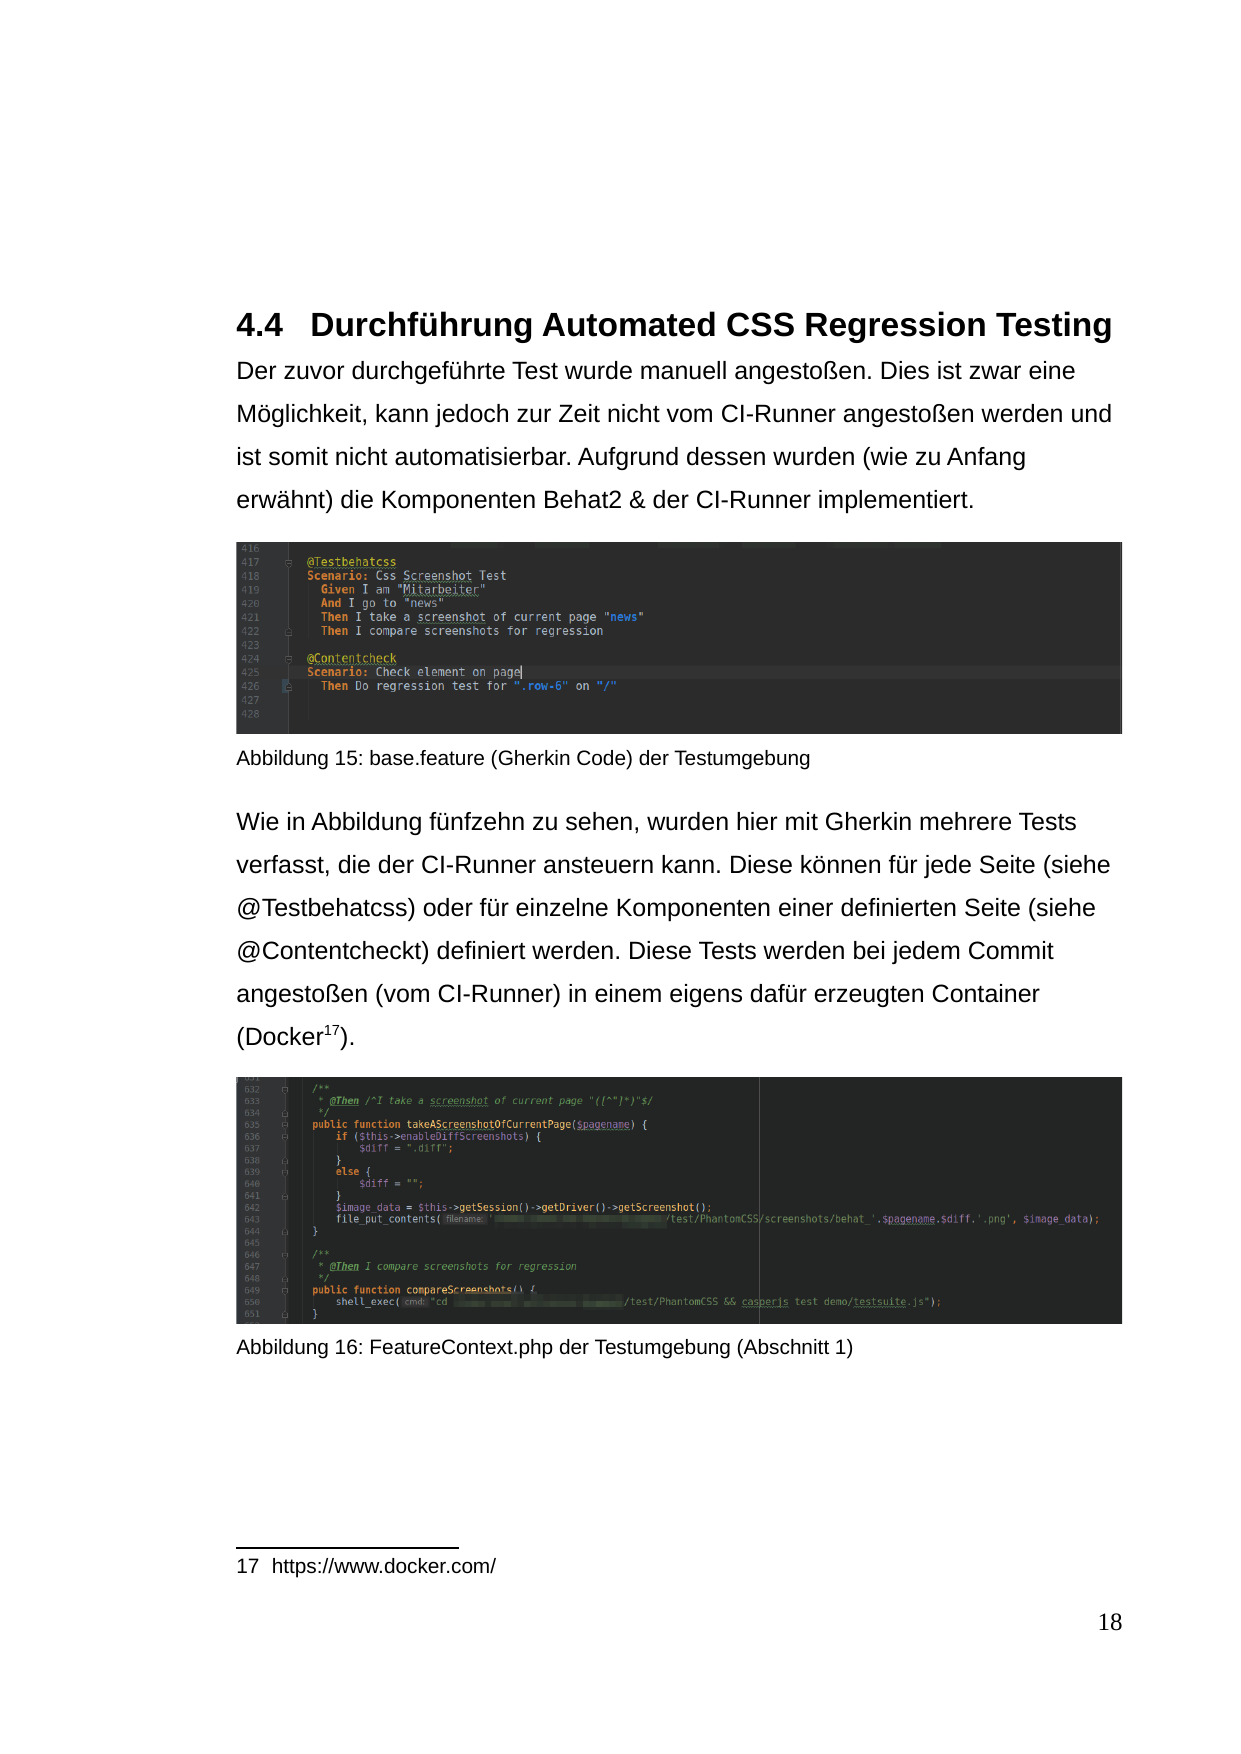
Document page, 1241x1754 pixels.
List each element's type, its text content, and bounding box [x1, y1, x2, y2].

subtitle Durchführung Automated CSS Regression Testing [236, 304, 1122, 343]
text https://www.docker.com/ [236, 1554, 1122, 1578]
text Abbildung 15: base.feature (Gherkin Code) der Testumgebung [236, 734, 1122, 770]
picture [236, 1077, 1123, 1324]
text Abbildung 16: FeatureContext.php der Testumgebung (Abschnitt 1) [236, 1324, 1122, 1359]
text Wie in Abbildung fünfzehn zu sehen, wurden hier mit Gherkin mehrere Tests verfasst, die der CI-Runner ansteuern kann. Diese können für jede Seite (siehe @Testbehatcss) oder für einzelne Komponenten einer definierten Seite (siehe @Contentcheckt) definiert werden. Diese Tests werden bei jedem Commit angestoßen (vom CI-Runner) in einem eigens dafür erzeugten Container (Docker). [236, 807, 1122, 1051]
text Der zuvor durchgeführte Test wurde manuell angestoßen. Dies ist zwar eine Möglichkeit, kann jedoch zur Zeit nicht vom CI-Runner angestoßen werden und ist somit nicht automatisierbar. Aufgrund dessen wurden (wie zu Anfang erwähnt) die Komponenten Behat2 & der CI-Runner implementiert. [236, 356, 1122, 514]
text [236, 555, 1122, 733]
